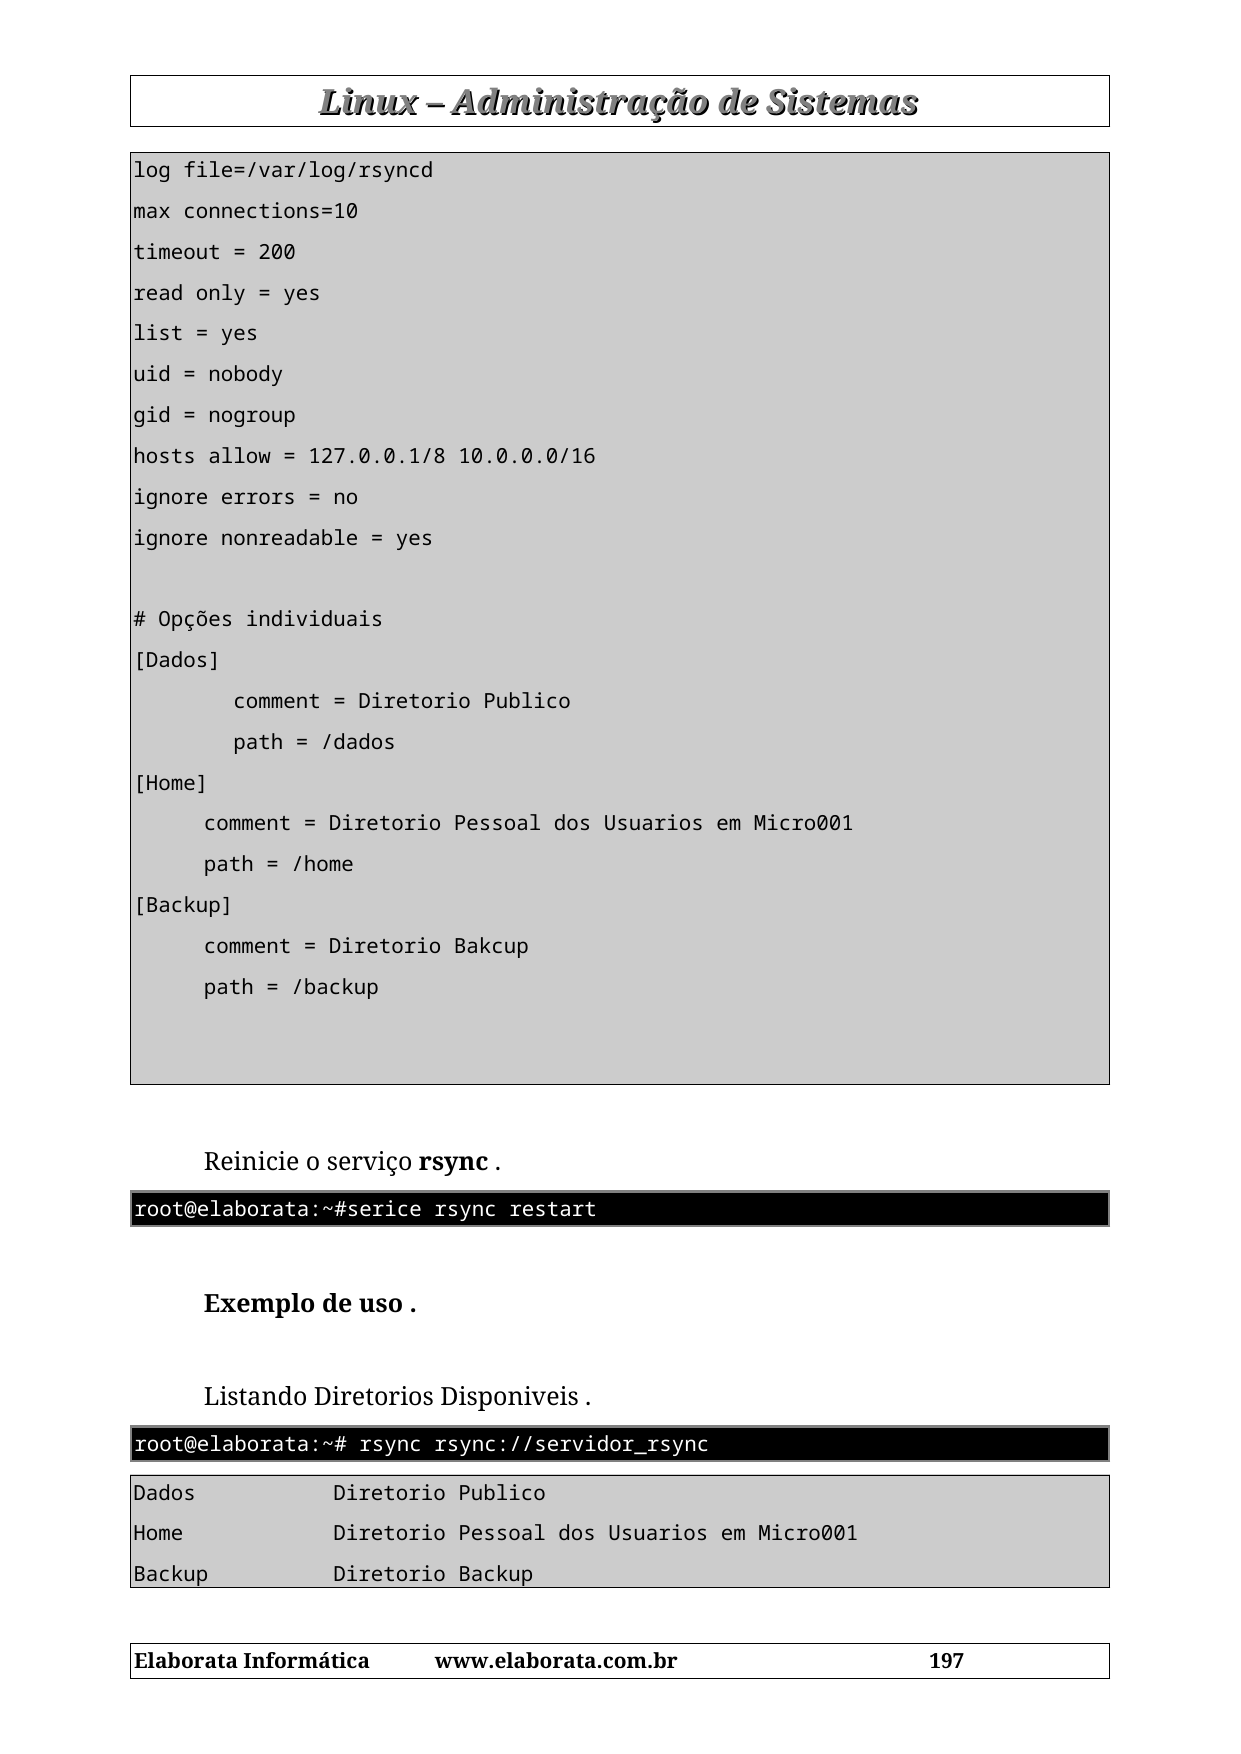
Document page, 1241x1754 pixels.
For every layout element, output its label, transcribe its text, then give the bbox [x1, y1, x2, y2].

text ignore nonreadable = yes [131, 519, 1109, 551]
text uid = nobody [131, 356, 1109, 388]
text log file=/var/log/rsyncd [131, 153, 1109, 184]
text read only = yes [131, 274, 1109, 306]
text [Backup] [131, 887, 1109, 919]
text path = /home [131, 846, 1109, 878]
text Reinicie o serviço rsync . [130, 1144, 1110, 1178]
text comment = Diretorio Publico [131, 683, 1109, 714]
text [Home] [131, 764, 1109, 796]
text # Opções individuais [131, 601, 1109, 633]
text Home Diretorio Pessoal dos Usuarios em Micro001 [131, 1515, 1109, 1547]
text timeout = 200 [131, 234, 1109, 265]
text path = /backup [131, 969, 1109, 1000]
text Backup Diretorio Backup [131, 1556, 1109, 1587]
text comment = Diretorio Pessoal dos Usuarios em Micro001 [131, 805, 1109, 837]
text path = /dados [131, 724, 1109, 755]
text hosts allow = 127.0.0.1/8 10.0.0.0/16 [131, 438, 1109, 469]
text comment = Diretorio Bakcup [131, 928, 1109, 959]
text Dados Diretorio Publico [131, 1476, 1109, 1506]
text max connections=10 [131, 193, 1109, 224]
text Exemplo de uso . [130, 1286, 1110, 1320]
text gid = nogroup [131, 397, 1109, 429]
text ignore errors = no [131, 479, 1109, 510]
text list = yes [131, 315, 1109, 347]
text Listando Diretorios Disponiveis . [130, 1379, 1110, 1413]
text root@elaborata:~#serice rsync restart [132, 1193, 1108, 1225]
text [Dados] [131, 642, 1109, 674]
text root@elaborata:~# rsync rsync://servidor_rsync [132, 1428, 1108, 1460]
